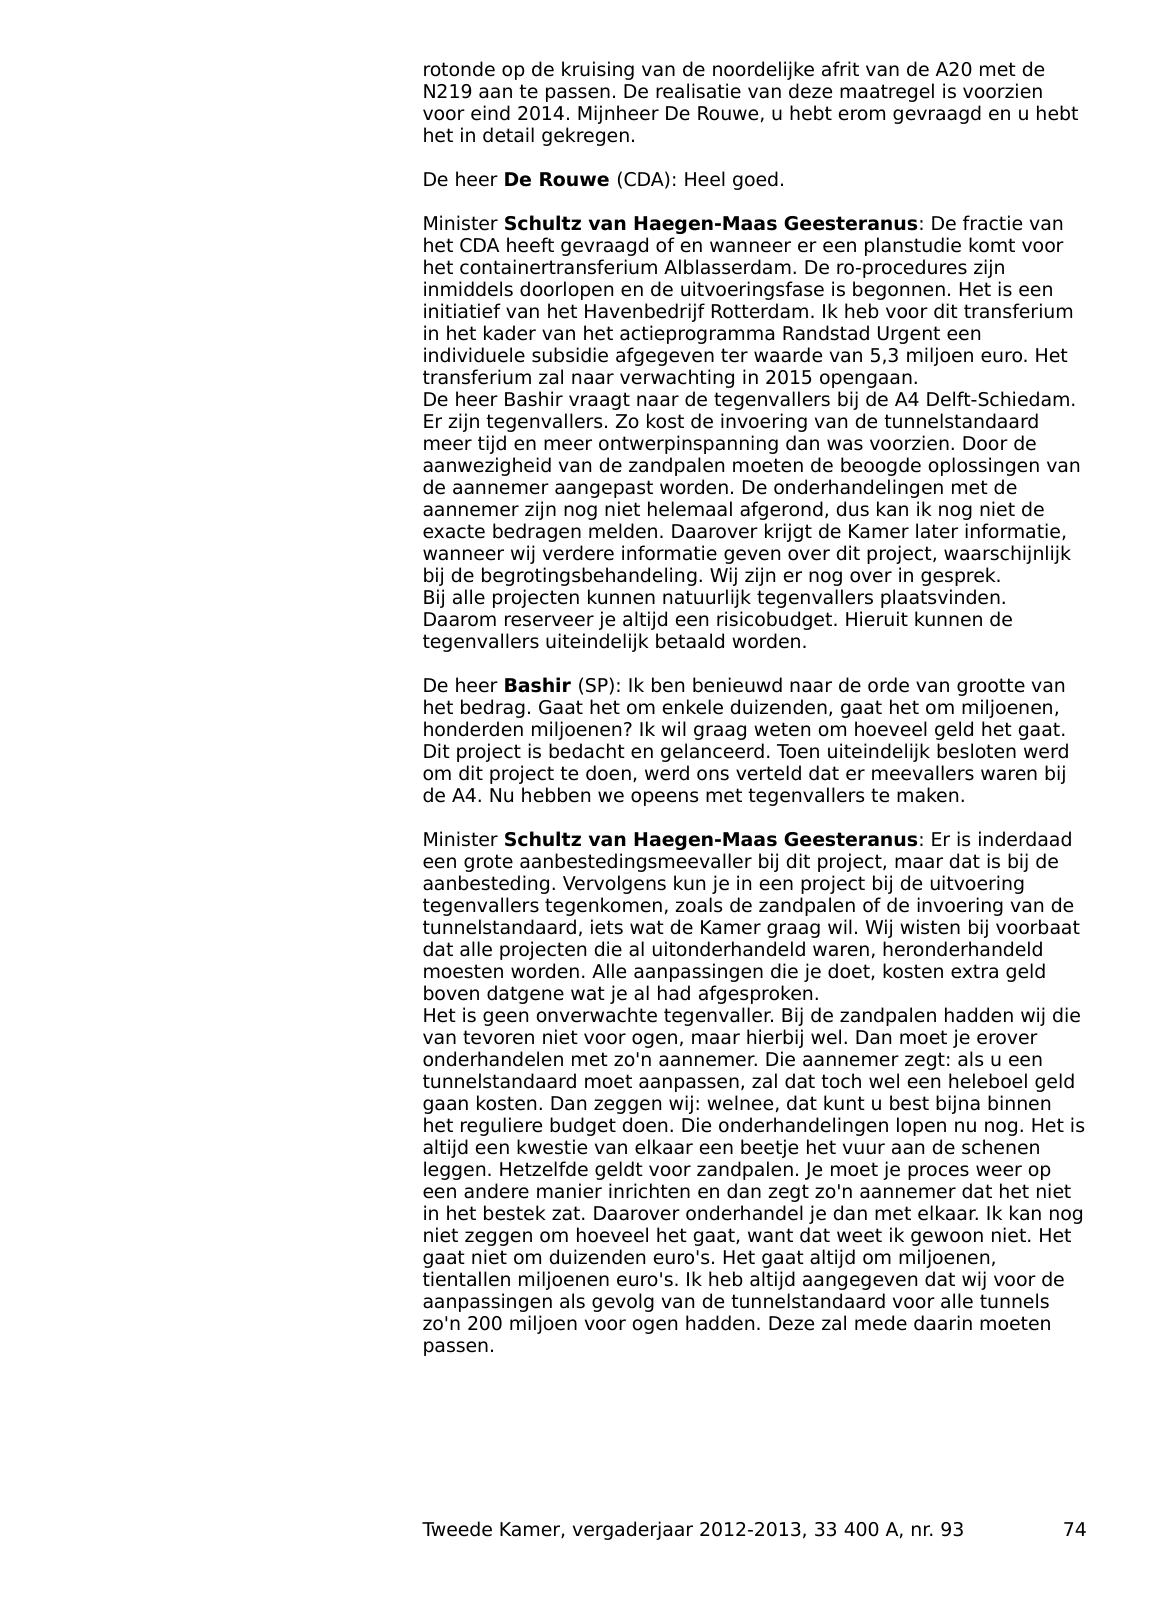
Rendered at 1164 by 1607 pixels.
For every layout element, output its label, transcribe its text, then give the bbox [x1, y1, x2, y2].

text De heer Bashir (SP): Ik ben benieuwd naar de orde van grootte van het bedrag. Gaat het om enkele duizenden, gaat het om miljoenen, honderden miljoenen? Ik wil graag weten om hoeveel geld het gaat. Dit project is bedacht en gelanceerd. Toen uiteindelijk besloten werd om dit project te doen, werd ons verteld dat er meevallers waren bij de A4. Nu hebben we opeens met tegenvallers te maken. [422, 675, 1087, 807]
text Het is geen onverwachte tegenvaller. Bij de zandpalen hadden wij die van tevoren niet voor ogen, maar hierbij wel. Dan moet je erover onderhandelen met zo'n aannemer. Die aannemer zegt: als u een tunnelstandaard moet aanpassen, zal dat toch wel een heleboel geld gaan kosten. Dan zeggen wij: welnee, dat kunt u best bijna binnen het reguliere budget doen. Die onderhandelingen lopen nu nog. Het is altijd een kwestie van elkaar een beetje het vuur aan de schenen leggen. Hetzelfde geldt voor zandpalen. Je moet je proces weer op een andere manier inrichten en dan zegt zo'n aannemer dat het niet in het bestek zat. Daarover onderhandel je dan met elkaar. Ik kan nog niet zeggen om hoeveel het gaat, want dat weet ik gewoon niet. Het gaat niet om duizenden euro's. Het gaat altijd om miljoenen, tientallen miljoenen euro's. Ik heb altijd aangegeven dat wij voor de aanpassingen als gevolg van de tunnelstandaard voor alle tunnels zo'n 200 miljoen voor ogen hadden. Deze zal mede daarin moeten passen. [422, 1005, 1087, 1357]
text Bij alle projecten kunnen natuurlijk tegenvallers plaatsvinden. Daarom reserveer je altijd een risicobudget. Hieruit kunnen de tegenvallers uiteindelijk betaald worden. [422, 587, 1087, 653]
text De heer De Rouwe (CDA): Heel goed. [422, 169, 1087, 191]
text De heer Bashir vraagt naar de tegenvallers bij de A4 Delft-Schiedam. Er zijn tegenvallers. Zo kost de invoering van de tunnelstandaard meer tijd en meer ontwerpinspanning dan was voorzien. Door de aanwezigheid van de zandpalen moeten de beoogde oplossingen van de aannemer aangepast worden. De onderhandelingen met de aannemer zijn nog niet helemaal afgerond, dus kan ik nog niet de exacte bedragen melden. Daarover krijgt de Kamer later informatie, wanneer wij verdere informatie geven over dit project, waarschijnlijk bij de begrotingsbehandeling. Wij zijn er nog over in gesprek. [422, 389, 1087, 587]
text Minister Schultz van Haegen-Maas Geesteranus: Er is inderdaad een grote aanbestedingsmeevaller bij dit project, maar dat is bij de aanbesteding. Vervolgens kun je in een project bij de uitvoering tegenvallers tegenkomen, zoals de zandpalen of de invoering van de tunnelstandaard, iets wat de Kamer graag wil. Wij wisten bij voorbaat dat alle projecten die al uitonderhandeld waren, heronderhandeld moesten worden. Alle aanpassingen die je doet, kosten extra geld boven datgene wat je al had afgesproken. [422, 829, 1087, 1005]
text rotonde op de kruising van de noordelijke afrit van de A20 met de N219 aan te passen. De realisatie van deze maatregel is voorzien voor eind 2014. Mijnheer De Rouwe, u hebt erom gevraagd en u hebt het in detail gekregen. [422, 59, 1087, 147]
text Minister Schultz van Haegen-Maas Geesteranus: De fractie van het CDA heeft gevraagd of en wanneer er een planstudie komt voor het containertransferium Alblasserdam. De ro-procedures zijn inmiddels doorlopen en de uitvoeringsfase is begonnen. Het is een initiatief van het Havenbedrijf Rotterdam. Ik heb voor dit transferium in het kader van het actieprogramma Randstad Urgent een individuele subsidie afgegeven ter waarde van 5,3 miljoen euro. Het transferium zal naar verwachting in 2015 opengaan. [422, 213, 1087, 389]
